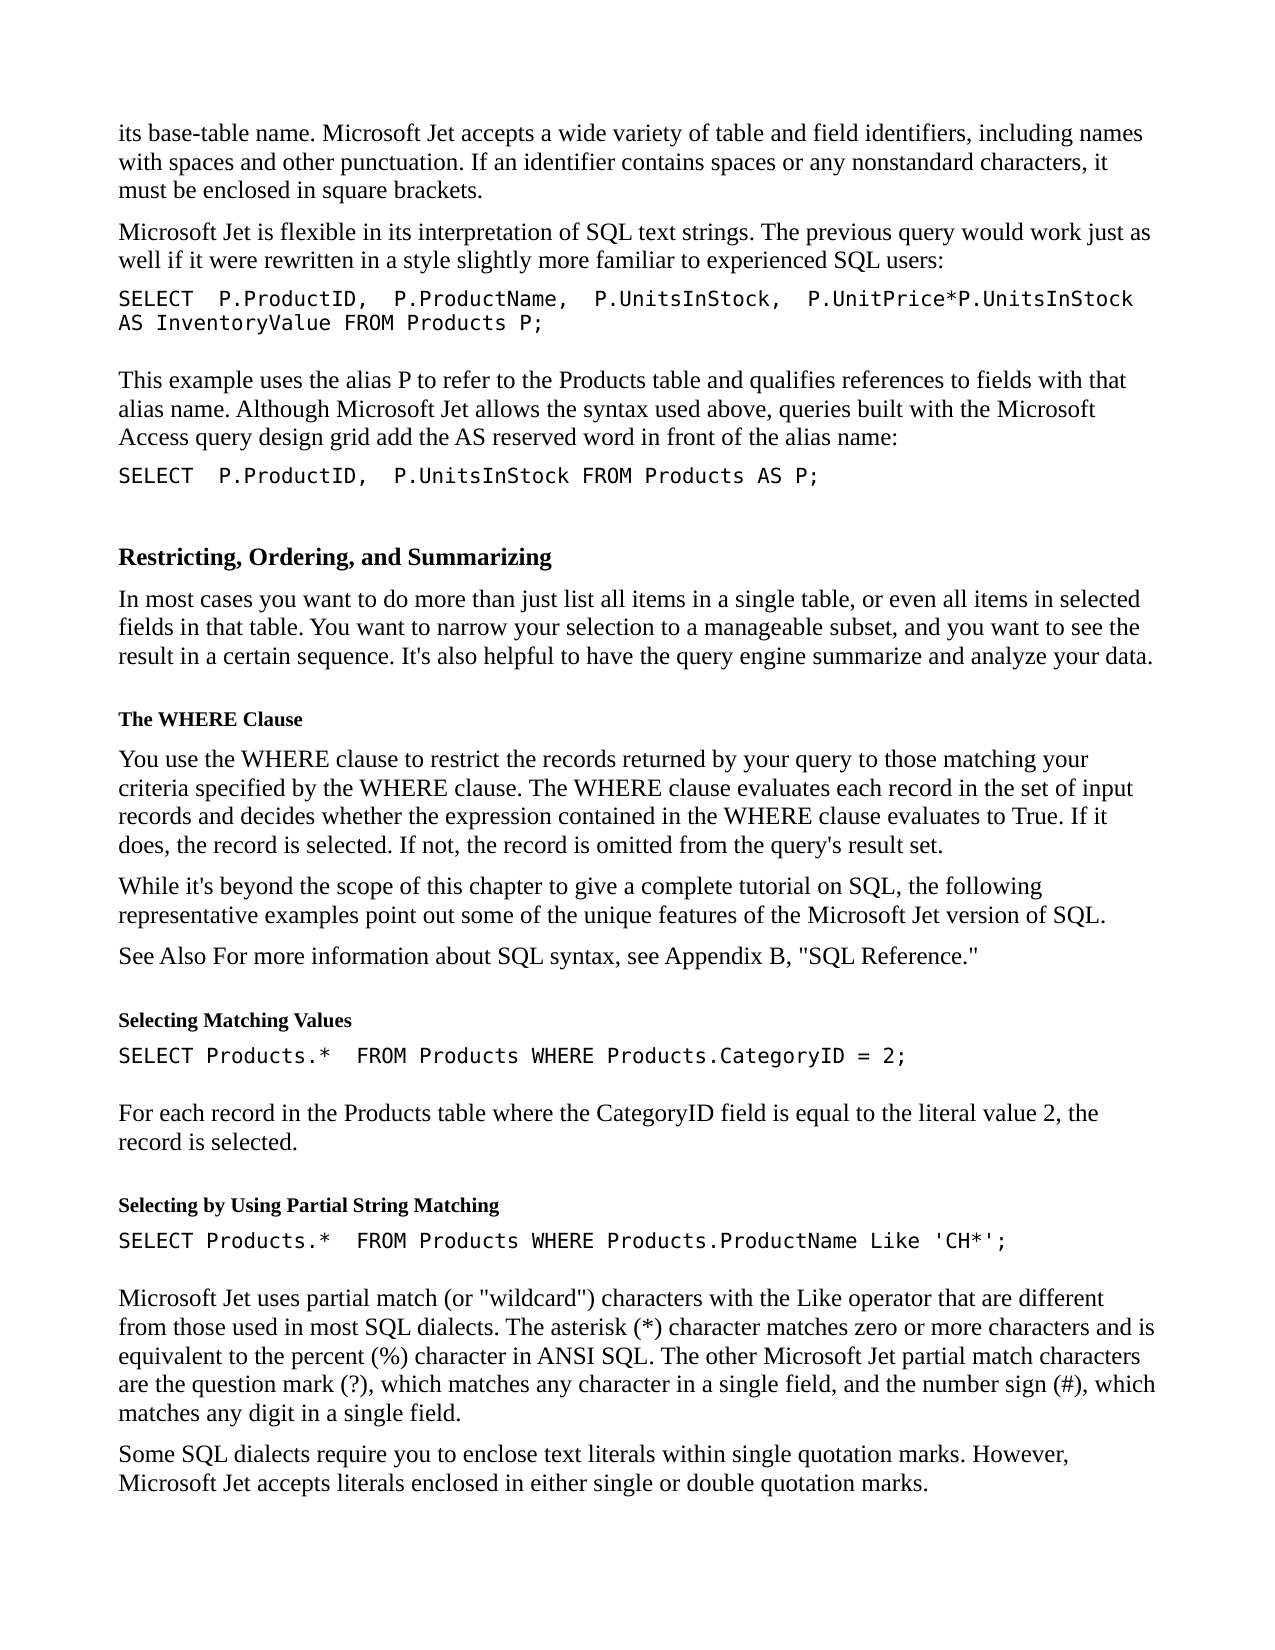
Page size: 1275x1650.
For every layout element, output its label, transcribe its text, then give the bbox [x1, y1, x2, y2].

text SELECT Products.* FROM Products WHERE Products.CategoryID = 2; [118, 1044, 1157, 1068]
text Microsoft Jet uses partial match (or "wildcard") characters with the Like operator that are different from those used in most SQL dialects. The asterisk (*) character matches zero or more characters and is equivalent to the percent (%) character in ANSI SQL. The other Microsoft Jet partial match characters are the question mark (?), which matches any character in a single field, and the number sign (#), which matches any digit in a single field. [118, 1283, 1157, 1427]
text For each record in the Products table where the CategoryID field is equal to the literal value 2, the record is selected. [118, 1098, 1157, 1156]
text Some SQL dialects require you to enclose text literals within single quotation marks. However, Microsoft Jet accepts literals enclosed in either single or double quotation marks. [118, 1439, 1157, 1497]
text In most cases you want to do more than just list all items in a single table, or even all items in selected fields in that table. You want to narrow your selection to a manageable subset, and you want to see the result in a certain sequence. It's also helpful to have the query engine summarize and analyze your data. [118, 584, 1157, 670]
text SELECT P.ProductID, P.ProductName, P.UnitsInStock, P.UnitPrice*P.UnitsInStock AS InventoryValue FROM Products P; [118, 287, 1157, 335]
text See Also For more information about SQL syntax, see Appendix B, "SQL Reference." [118, 941, 1157, 970]
text its base-table name. Microsoft Jet accepts a wide variety of table and field identifiers, including names with spaces and other punctuation. If an identifier contains spaces or any nonstandard characters, it must be enclosed in square brackets. [118, 118, 1157, 204]
text This example uses the alias P to refer to the Products table and qualifies references to fields with that alias name. Although Microsoft Jet allows the syntax used above, queries built with the Microsoft Access query design grid add the AS reserved word in front of the alias name: [118, 365, 1157, 451]
text While it's beyond the scope of this chapter to give a complete tutorial on SQL, the following representative examples point out some of the unique features of the Microsoft Jet version of SQL. [118, 871, 1157, 929]
subtitle Selecting by Using Partial String Matching [118, 1193, 1157, 1217]
subtitle Restricting, Ordering, and Summarizing [118, 542, 1157, 571]
text SELECT Products.* FROM Products WHERE Products.ProductName Like 'CH*'; [118, 1229, 1157, 1254]
text You use the WHERE clause to restrict the records returned by your query to those matching your criteria specified by the WHERE clause. The WHERE clause evaluates each record in the set of input records and decides whether the expression contained in the WHERE clause evaluates to True. If it does, the record is selected. If not, the record is omitted from the query's result set. [118, 744, 1157, 859]
subtitle The WHERE Clause [118, 707, 1157, 731]
text SELECT P.ProductID, P.UnitsInStock FROM Products AS P; [118, 464, 1157, 488]
text Microsoft Jet is flexible in its interpretation of SQL text strings. The previous query would work just as well if it were rewritten in a style slightly more familiar to experienced SQL users: [118, 217, 1157, 274]
subtitle Selecting Matching Values [118, 1008, 1157, 1032]
